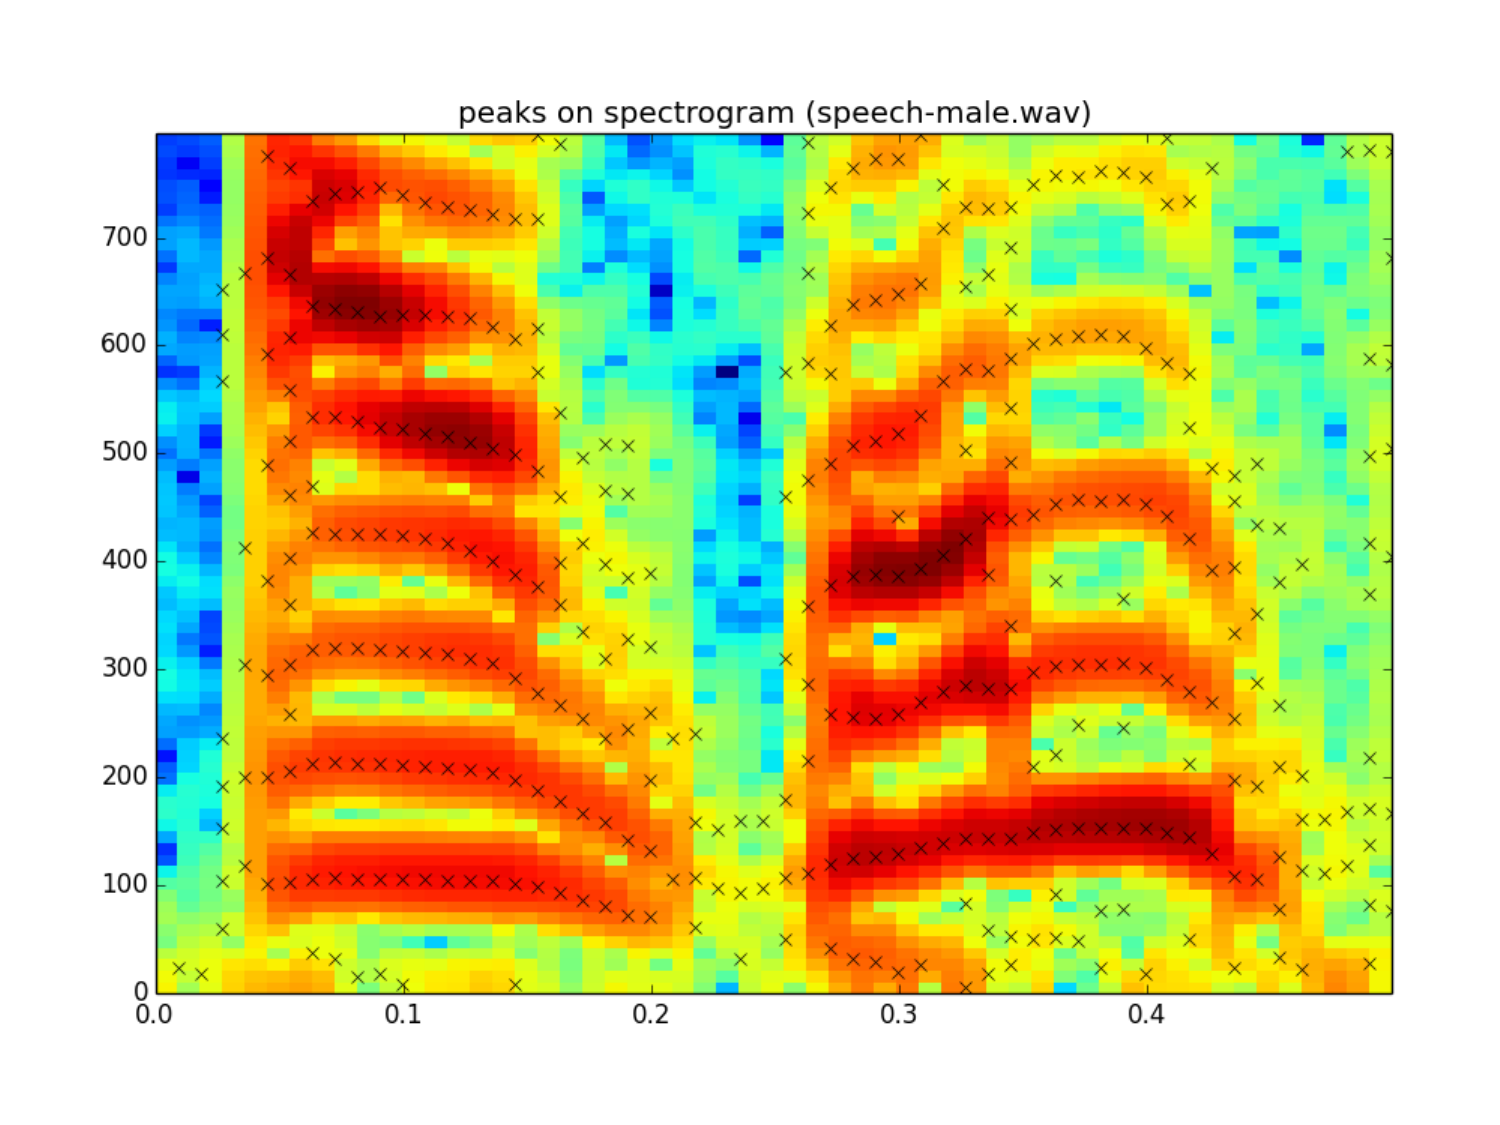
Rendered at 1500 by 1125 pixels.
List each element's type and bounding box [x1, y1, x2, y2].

picture [51, 72, 1455, 1055]
